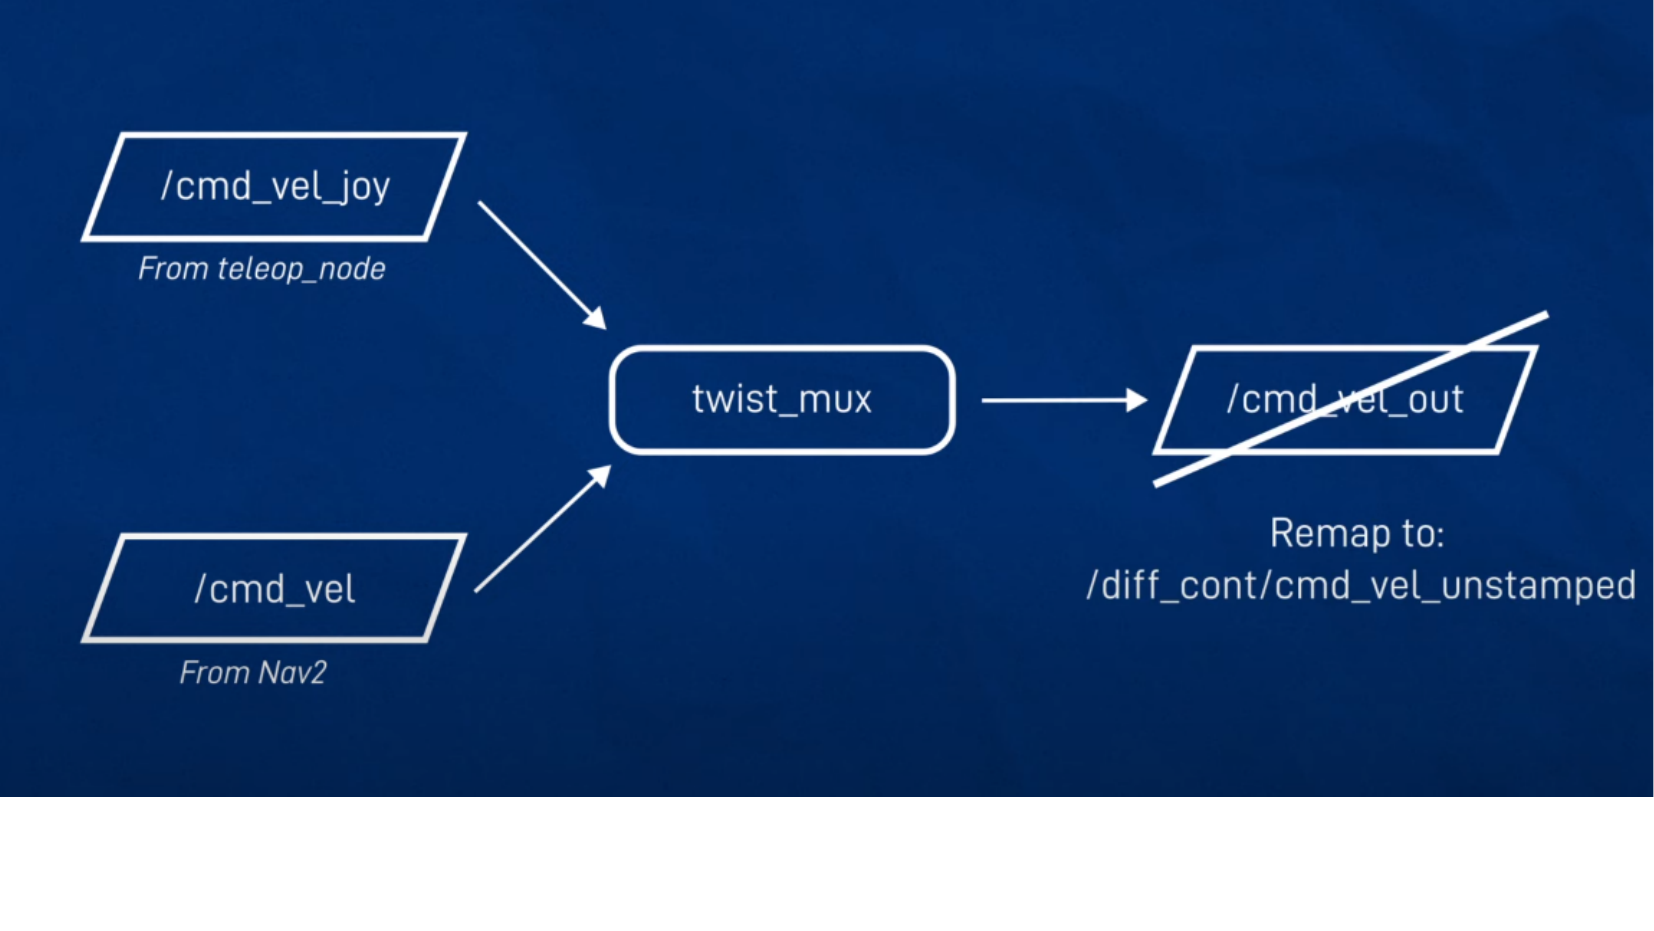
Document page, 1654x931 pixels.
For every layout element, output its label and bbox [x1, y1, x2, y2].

picture [0, 0, 1654, 797]
